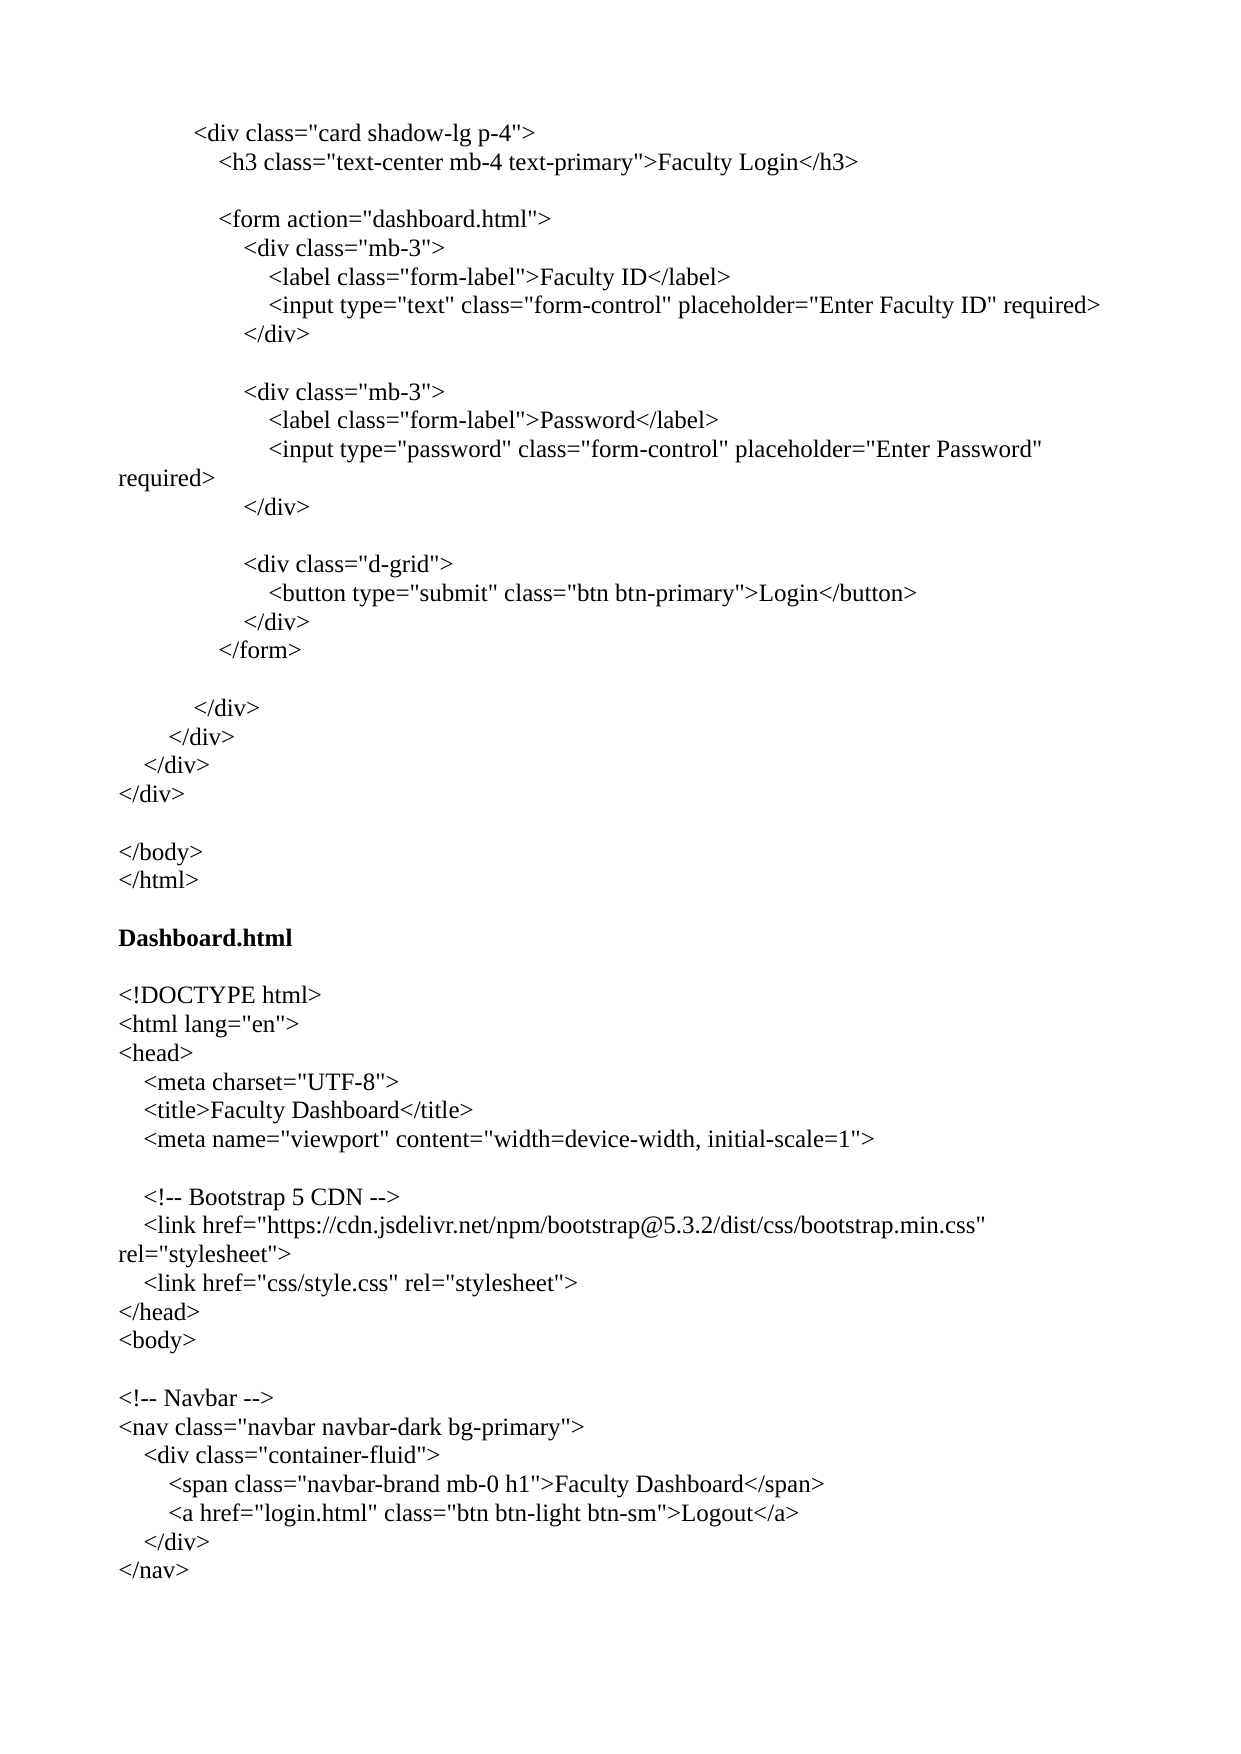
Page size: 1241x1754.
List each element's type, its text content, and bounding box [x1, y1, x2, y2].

table_header <!DOCTYPE html> <html lang="en"> <head> <meta charset="UTF-8"> <title>Faculty Dashboard</title> <meta name="viewport" content="width=device-width, initial-scale=1"> <!-- Bootstrap 5 CDN --> <link href="https://cdn.jsdelivr.net/npm/bootstrap@5.3.2/dist/css/bootstrap.min.css" rel="stylesheet"> <link href="css/style.css" rel="stylesheet"> </head> <body> <!-- Navbar --> <nav class="navbar navbar-dark bg-primary"> <div class="container-fluid"> <span class="navbar-brand mb-0 h1">Faculty Dashboard</span> <a href="login.html" class="btn btn-light btn-sm">Logout</a> </div> </nav> [118, 981, 1122, 1613]
table_header <div class="card shadow-lg p-4"> <h3 class="text-center mb-4 text-primary">Faculty Login</h3> <form action="dashboard.html"> <div class="mb-3"> <label class="form-label">Faculty ID</label> <input type="text" class="form-control" placeholder="Enter Faculty ID" required> </div> <div class="mb-3"> <label class="form-label">Password</label> <input type="password" class="form-control" placeholder="Enter Password" required> </div> <div class="d-grid"> <button type="submit" class="btn btn-primary">Login</button> </div> </form> </div> </div> </div> </div> </body> </html> [118, 118, 1122, 894]
text Dashboard.html [118, 923, 1122, 952]
